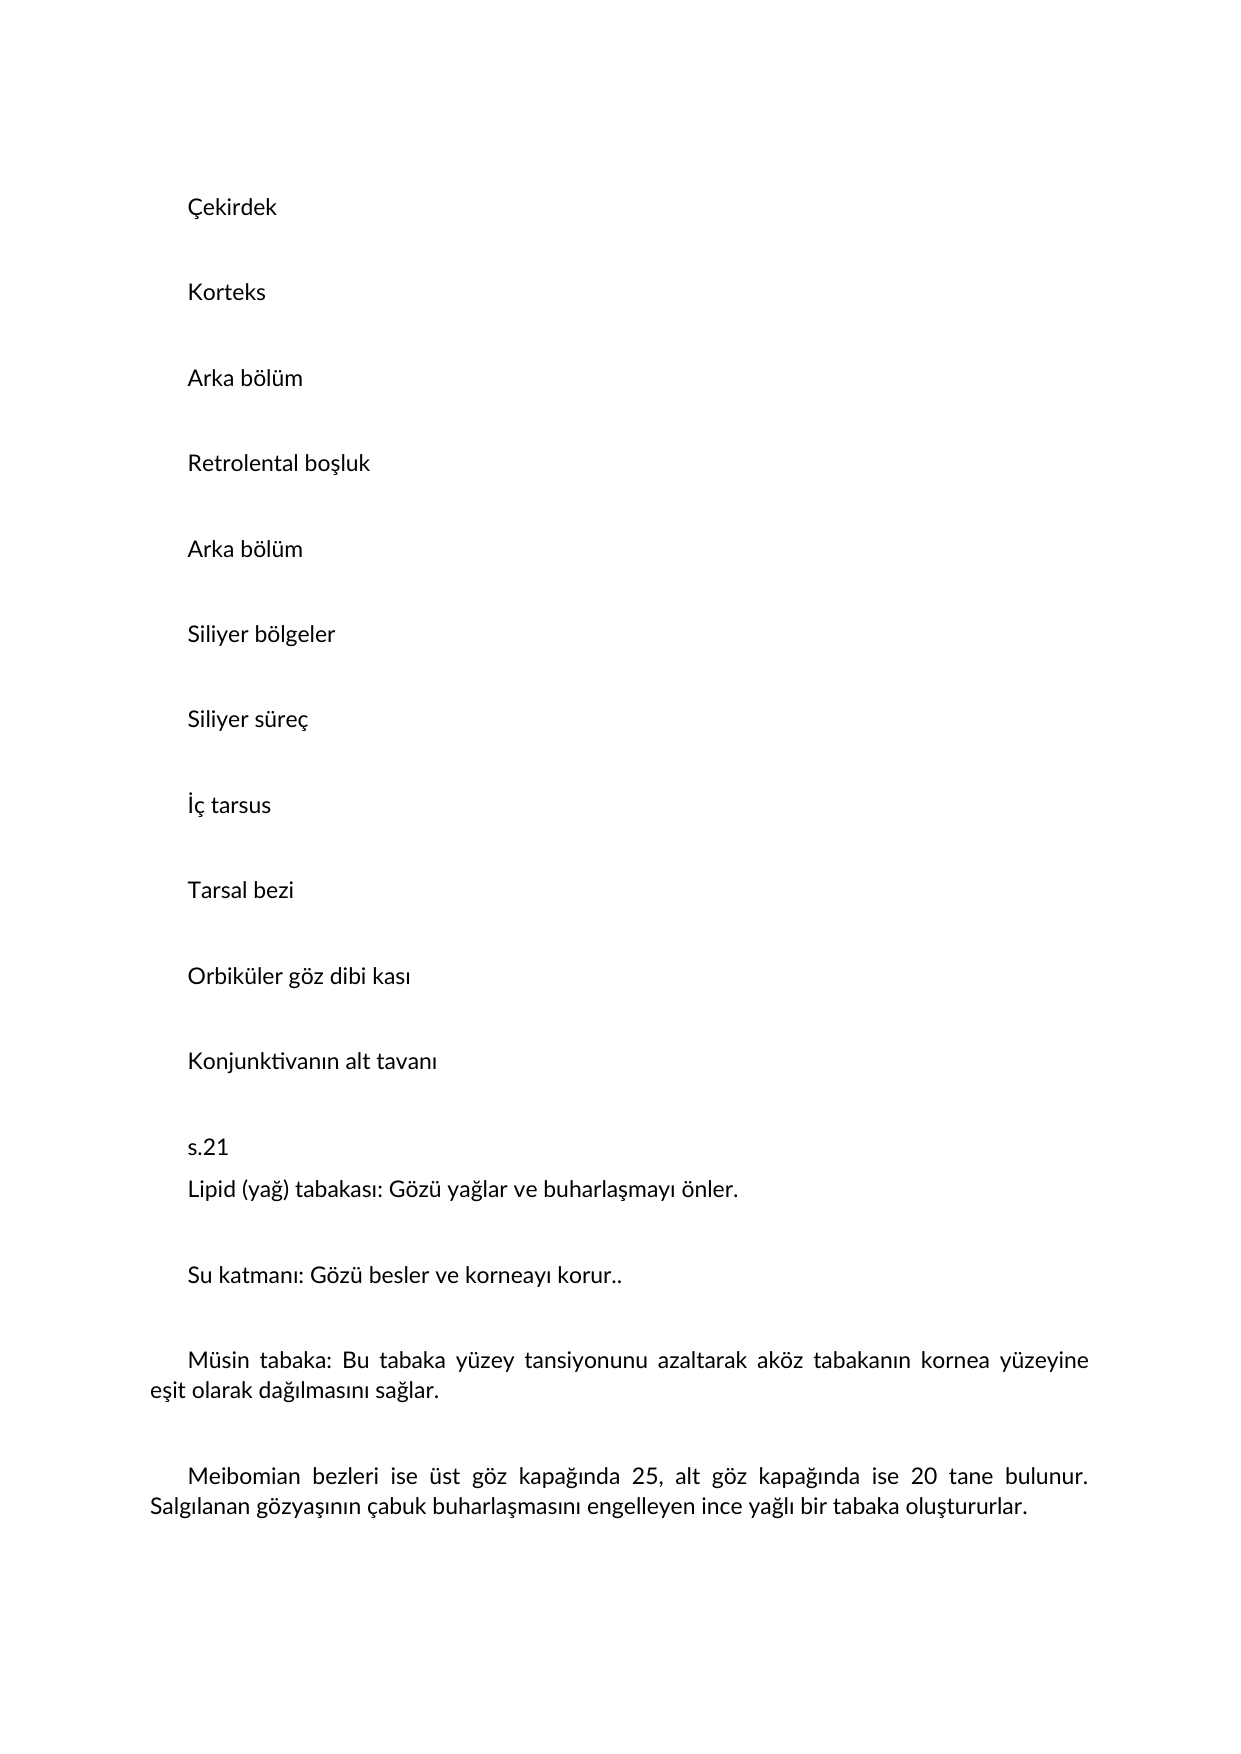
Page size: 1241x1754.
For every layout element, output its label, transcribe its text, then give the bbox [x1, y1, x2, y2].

text Çekirdek [150, 193, 1090, 220]
text Siliyer süreç [150, 705, 1090, 733]
text Müsin tabaka: Bu tabaka yüzey tansiyonunu azaltarak aköz tabakanın kornea yüzeyine eşit olarak dağılmasını sağlar. [150, 1346, 1090, 1403]
text Arka bölüm [150, 363, 1090, 391]
text Meibomian bezleri ise üst göz kapağında 25, alt göz kapağında ise 20 tane bulunur. Salgılanan gözyaşının çabuk buharlaşmasını engelleyen ince yağlı bir tabaka oluştururlar. [150, 1461, 1090, 1519]
text İç tarsus [150, 791, 1090, 818]
text Korteks [150, 278, 1090, 306]
text Tarsal bezi [150, 876, 1090, 903]
text Arka bölüm [150, 534, 1090, 562]
text Siliyer bölgeler [150, 620, 1090, 647]
text Retrolental boşluk [150, 449, 1090, 476]
text Konjunktivanın alt tavanı [150, 1047, 1090, 1074]
text Orbiküler göz dibi kası [150, 961, 1090, 989]
text s.21 [150, 1132, 1090, 1160]
text Su katmanı: Gözü besler ve korneayı korur.. [150, 1260, 1090, 1288]
text Lipid (yağ) tabakası: Gözü yağlar ve buharlaşmayı önler. [150, 1175, 1090, 1202]
